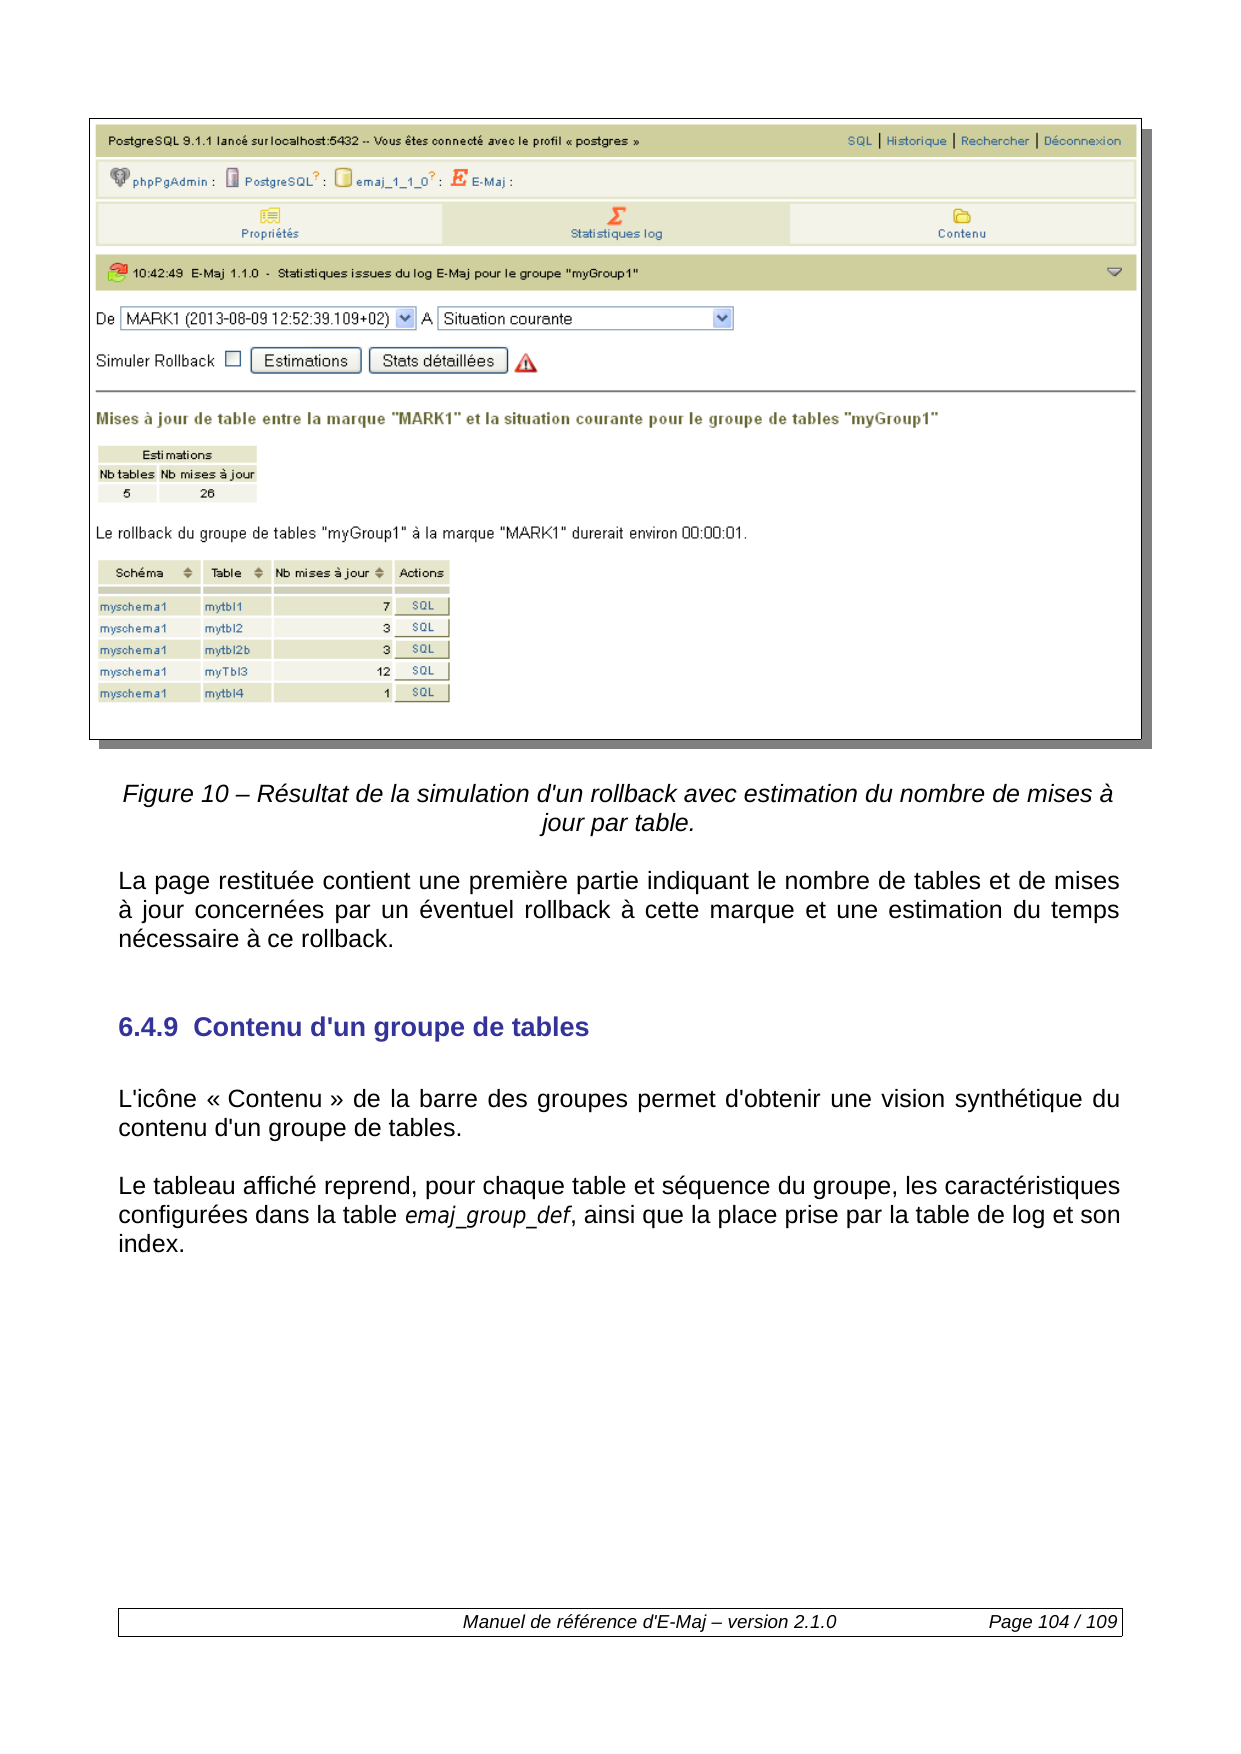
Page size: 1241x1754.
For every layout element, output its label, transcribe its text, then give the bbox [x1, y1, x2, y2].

text La page restituée contient une première partie indiquant le nombre de tables et de mises à jour concernées par un éventuel rollback à cette marque et une estimation du temps nécessaire à ce rollback. [118, 866, 1122, 953]
picture [91, 121, 1138, 736]
text Figure 10 – Résultat de la simulation d'un rollback avec estimation du nombre de mises à jour par table. [118, 778, 1122, 837]
text L'icône « Contenu » de la barre des groupes permet d'obtenir une vision synthétique du contenu d'un groupe de tables. [118, 1083, 1122, 1142]
text Le tableau affiché reprend, pour chaque table et séquence du groupe, les caractéristiques configurées dans la table emaj_group_def, ainsi que la place prise par la table de log et son index. [118, 1171, 1122, 1258]
subtitle Contenu d'un groupe de tables [118, 1011, 1122, 1042]
